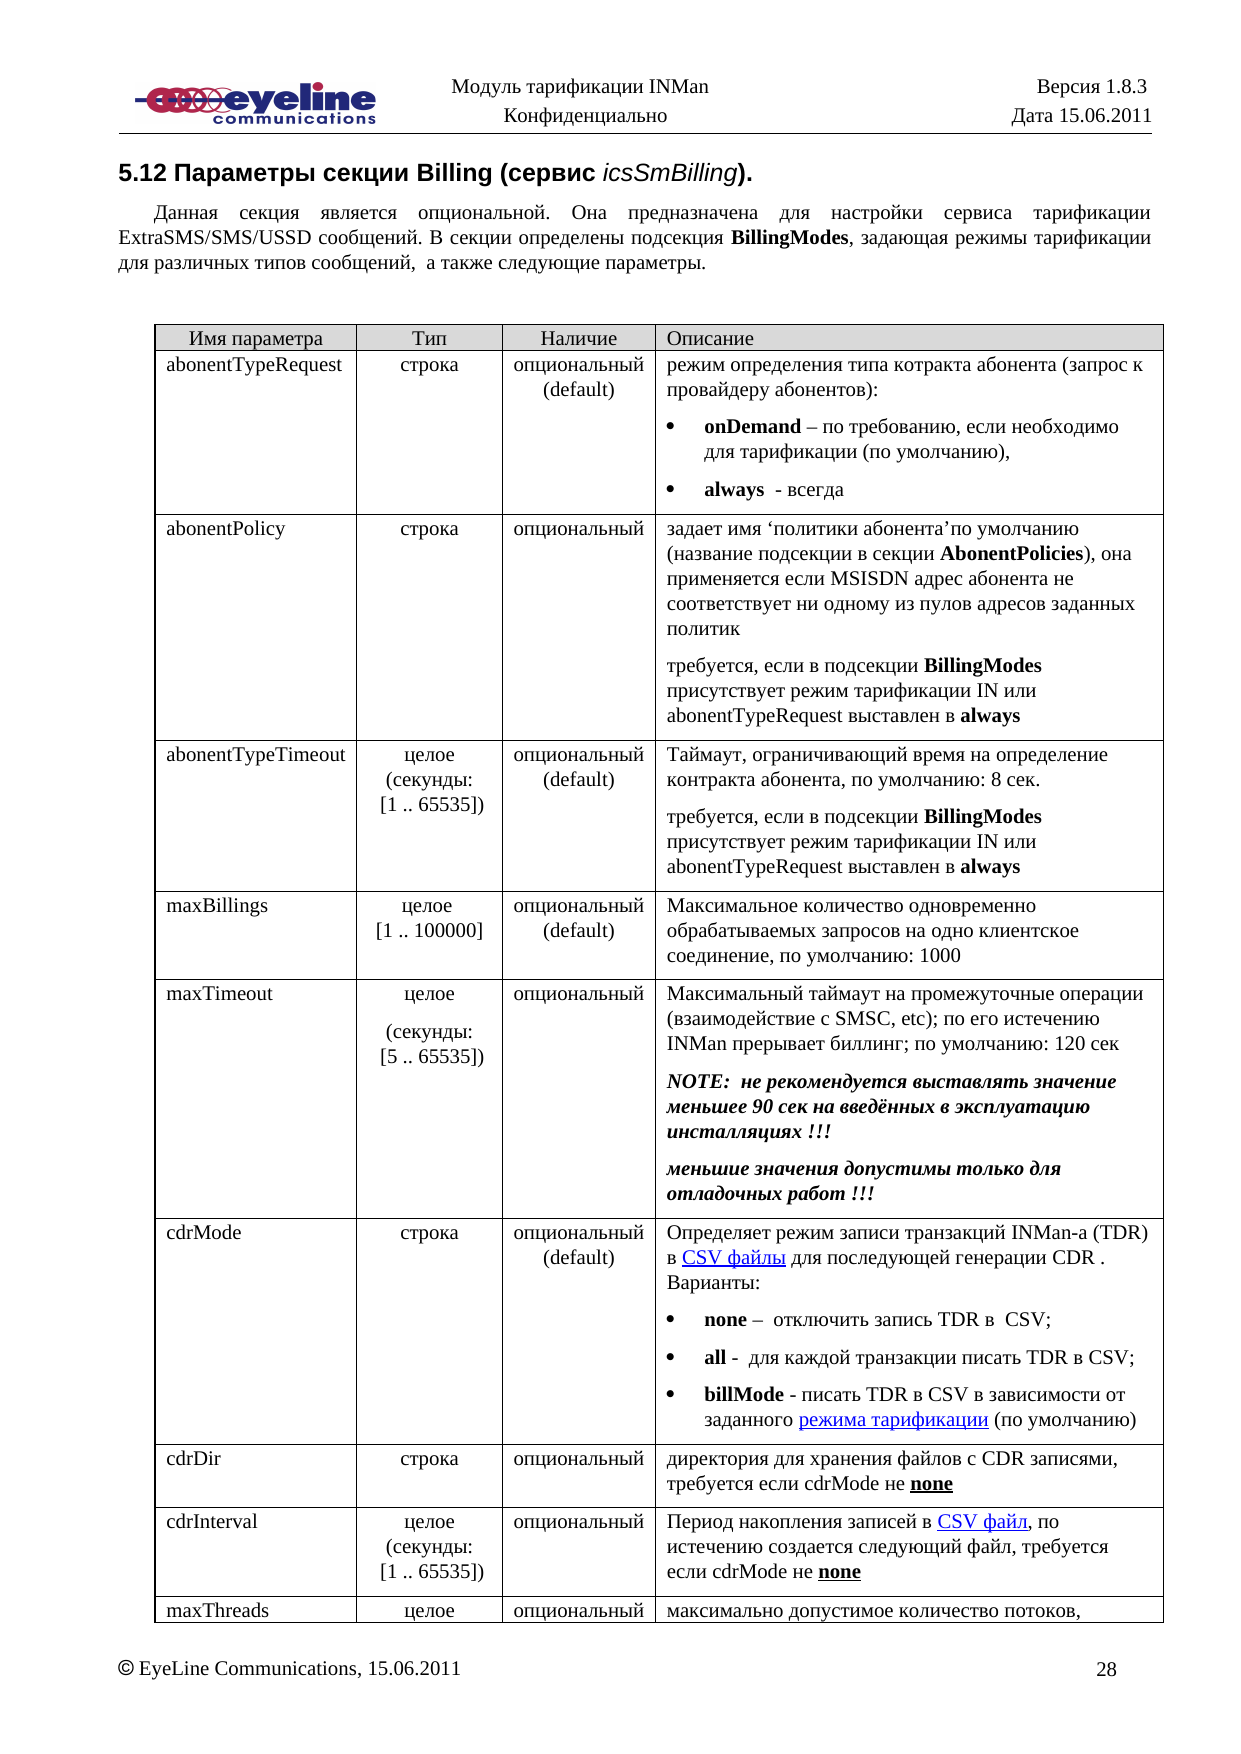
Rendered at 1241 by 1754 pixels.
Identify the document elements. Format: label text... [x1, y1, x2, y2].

table_cell целое [1 .. 100000] [357, 892, 502, 979]
table_header Тип [357, 325, 502, 350]
table_cell максимально допустимое количество потоков, [656, 1597, 1163, 1622]
table_cell maxTimeout [156, 980, 356, 1218]
table_cell cdrMode [156, 1219, 356, 1444]
table_cell целое (cекунды: [1 .. 65535]) [357, 741, 502, 891]
table_cell Таймаут, ограничивающий время на определение контракта абонента, по умолчанию: 8 сек. требуется, если в подсекции BillingModes присутствует режим тарификации IN или abonentTypeRequest выставлен в always [656, 741, 1163, 891]
table_cell целое (cекунды: [1 .. 65535]) [357, 1508, 502, 1596]
table_cell опциональный [503, 1597, 655, 1622]
table_cell опциональный [503, 515, 655, 739]
table_cell Максимальный таймаут на промежуточные операции (взаимодействие с SMSC, etc); по его истечению INMan прерывает биллинг; по умолчанию: 120 сек NOTE: не рекомендуется выставлять значение меньшее 90 сек на введённых в эксплуатацию инсталляциях !!! меньшие значения допустимы только для отладочных работ !!! [656, 980, 1163, 1218]
table_cell режим определения типа котракта абонента (запрос к провайдеру абонентов): onDemand – по требованию, если необходимо для тарификации (по умолчанию), always - всегда [656, 351, 1163, 513]
text Данная секция является опциональной. Она предназначена для настройки сервиса тарификации ExtraSMS/SMS/USSD сообщений. В секции определены подсекция BillingModes, задающая режимы тарификации для различных типов сообщений, а также следующие параметры. [118, 199, 1151, 274]
table_cell целое [357, 1597, 502, 1622]
table_cell maxThreads [156, 1597, 356, 1622]
table_cell cdrInterval [156, 1508, 356, 1596]
table_cell строка [357, 351, 502, 513]
table_cell строка [357, 515, 502, 739]
table_cell опциональный (default) [503, 1219, 655, 1444]
table_cell cdrDir [156, 1445, 356, 1507]
table_cell опциональный (default) [503, 741, 655, 891]
table_cell директория для хранения файлов с CDR записями, требуется если cdrMode не none [656, 1445, 1163, 1507]
table_cell целое (cекунды: [5 .. 65535]) [357, 980, 502, 1218]
table_header Наличие [503, 325, 655, 350]
table_cell abonentPolicy [156, 515, 356, 739]
table_cell опциональный [503, 1508, 655, 1596]
table_cell опциональный [503, 980, 655, 1218]
table_cell abonentTypeTimeout [156, 741, 356, 891]
table_cell опциональный (default) [503, 892, 655, 979]
table_cell abonentTypeRequest [156, 351, 356, 513]
table_cell задает имя ‘политики абонента’по умолчанию (название подсекции в секции AbonentPolicies), она применяется если MSISDN адрес абонента не соответствует ни одному из пулов адресов заданных политик требуется, если в подсекции BillingModes присутствует режим тарификации IN или abonentTypeRequest выставлен в always [656, 515, 1163, 739]
table_cell опциональный (default) [503, 351, 655, 513]
table_cell Максимальное количество одновременно обрабатываемых запросов на одно клиентское соединение, по умолчанию: 1000 [656, 892, 1163, 979]
table_header Имя параметра [156, 325, 356, 350]
table_header Описание [656, 325, 1163, 350]
table_cell Период накопления записей в CSV файл, по истечению создается следующий файл, требуется если cdrMode не none [656, 1508, 1163, 1596]
subtitle Параметры секции Billing (сервис icsSmBilling). [118, 158, 1151, 186]
table_cell опциональный [503, 1445, 655, 1507]
picture [135, 82, 376, 124]
table_cell Определяет режим записи транзакций INMan-a (TDR) в CSV файлы для последующей генерации CDR . Варианты: none – отключить запись TDR в CSV; all - для каждой транзакции писать TDR в CSV; billMode - писать TDR в CSV в зависимости от заданного режима тарификации (по умолчанию) [656, 1219, 1163, 1444]
table_cell maxBillings [156, 892, 356, 979]
table_cell строка [357, 1219, 502, 1444]
table_cell строка [357, 1445, 502, 1507]
